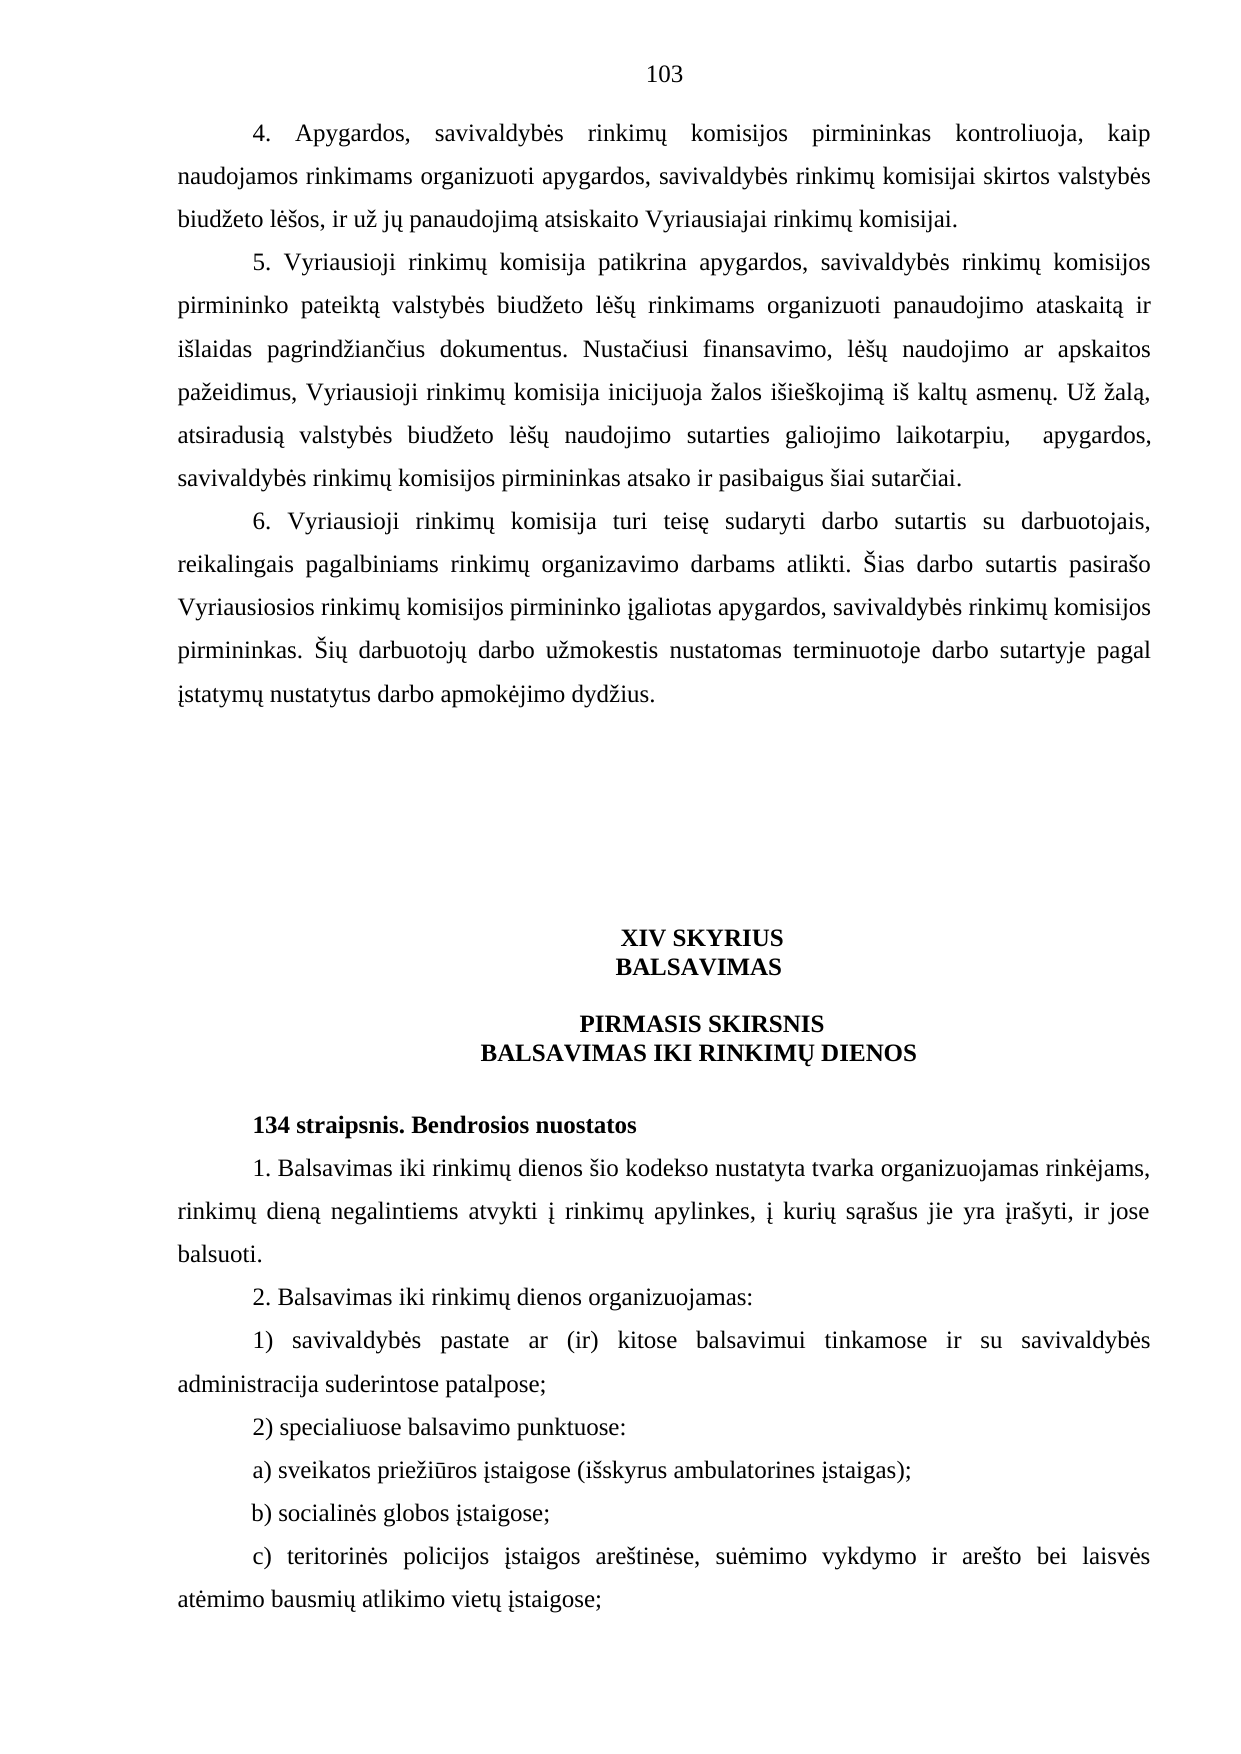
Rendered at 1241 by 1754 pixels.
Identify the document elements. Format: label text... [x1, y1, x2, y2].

subtitle 134 straipsnis. Bendrosios nuostatos [177, 1110, 1152, 1139]
text 2) specialiuose balsavimo punktuose: [177, 1412, 1152, 1441]
text c) teritorinės policijos įstaigos areštinėse, suėmimo vykdymo ir arešto bei laisvės atėmimo bausmių atlikimo vietų įstaigose; [177, 1541, 1152, 1613]
text a) sveikatos priežiūros įstaigose (išskyrus ambulatorines įstaigas); [177, 1455, 1152, 1484]
text 1) savivaldybės pastate ar (ir) kitose balsavimui tinkamose ir su savivaldybės administracija suderintose patalpose; [177, 1326, 1152, 1397]
text BALSAVIMAS IKI RINKIMŲ DIENOS [177, 1038, 1152, 1067]
text XIV SKYRIUS [177, 923, 1152, 952]
text 2. Balsavimas iki rinkimų dienos organizuojamas: [177, 1282, 1152, 1311]
text 6. Vyriausioji rinkimų komisija turi teisę sudaryti darbo sutartis su darbuotojais, reikalingais pagalbiniams rinkimų organizavimo darbams atlikti. Šias darbo sutartis pasirašo Vyriausiosios rinkimų komisijos pirmininko įgaliotas apygardos, savivaldybės rinkimų komisijos pirmininkas. Šių darbuotojų darbo užmokestis nustatomas terminuotoje darbo sutartyje pagal įstatymų nustatytus darbo apmokėjimo dydžius. [177, 506, 1152, 707]
text 4. Apygardos, savivaldybės rinkimų komisijos pirmininkas kontroliuoja, kaip naudojamos rinkimams organizuoti apygardos, savivaldybės rinkimų komisijai skirtos valstybės biudžeto lėšos, ir už jų panaudojimą atsiskaito Vyriausiajai rinkimų komisijai. [177, 118, 1152, 233]
text BALSAVIMAS [177, 952, 1152, 981]
text 1. Balsavimas iki rinkimų dienos šio kodekso nustatyta tvarka organizuojamas rinkėjams, rinkimų dieną negalintiems atvykti į rinkimų apylinkes, į kurių sąrašus jie yra įrašyti, ir jose balsuoti. [177, 1153, 1152, 1268]
text b) socialinės globos įstaigose; [177, 1498, 1152, 1527]
text PIRMASIS SKIRSNIS [177, 1009, 1152, 1038]
text 5. Vyriausioji rinkimų komisija patikrina apygardos, savivaldybės rinkimų komisijos pirmininko pateiktą valstybės biudžeto lėšų rinkimams organizuoti panaudojimo ataskaitą ir išlaidas pagrindžiančius dokumentus. Nustačiusi finansavimo, lėšų naudojimo ar apskaitos pažeidimus, Vyriausioji rinkimų komisija inicijuoja žalos išieškojimą iš kaltų asmenų. Už žalą, atsiradusią valstybės biudžeto lėšų naudojimo sutarties galiojimo laikotarpiu, apygardos, savivaldybės rinkimų komisijos pirmininkas atsako ir pasibaigus šiai sutarčiai. [177, 247, 1152, 492]
